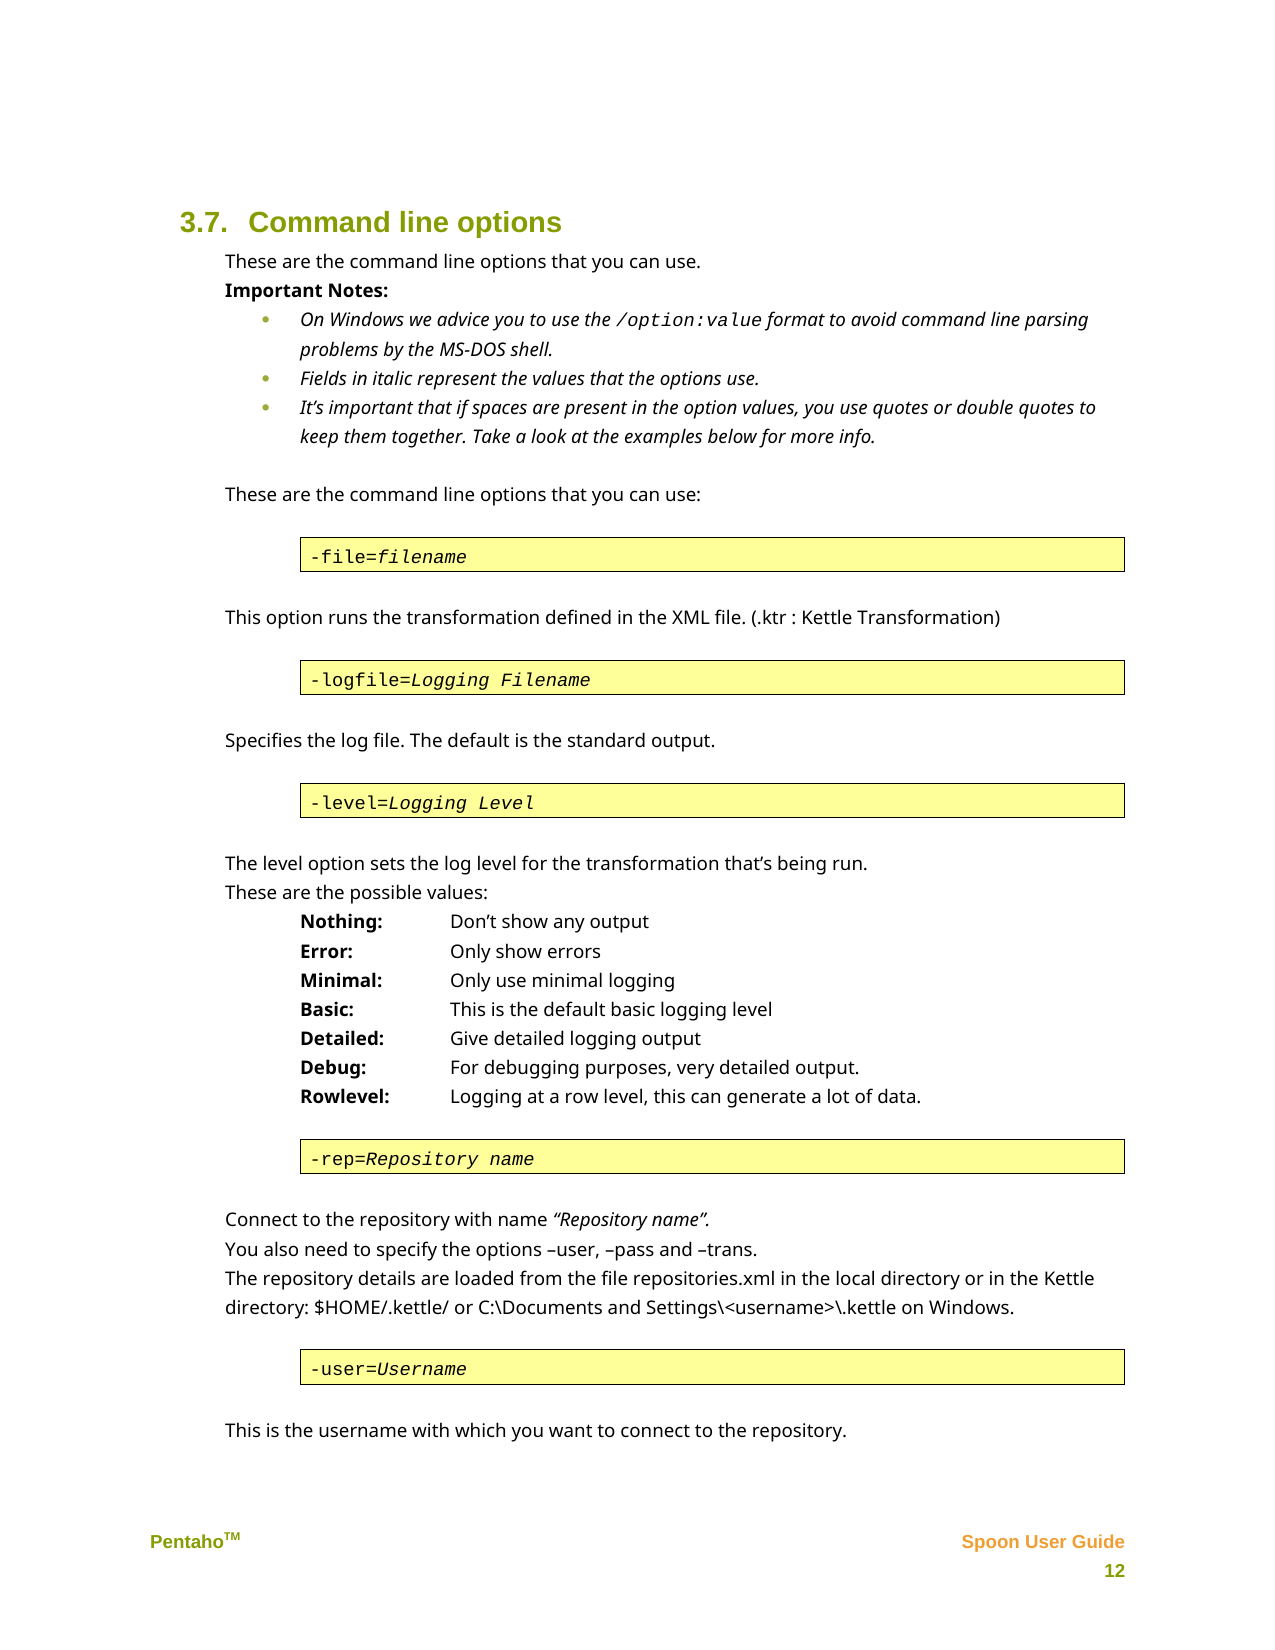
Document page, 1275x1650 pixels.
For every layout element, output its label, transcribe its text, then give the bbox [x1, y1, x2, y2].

list Fields in italic represent the values that the options use. [262, 362, 1125, 391]
text These are the possible values: [225, 876, 1125, 906]
text -rep=Repository name [301, 1140, 1124, 1173]
text Nothing: Don’t show any output [300, 906, 1125, 935]
text -user=Username [301, 1350, 1124, 1384]
text Basic: This is the default basic logging level [225, 993, 1125, 1022]
list On Windows we advice you to use the /option:value format to avoid command line parsing problems by the MS-DOS shell. [262, 303, 1125, 362]
text Specifies the log file. The default is the standard output. [225, 724, 1125, 753]
text You also need to specify the options –user, –pass and –trans. [225, 1233, 1125, 1262]
text This option runs the transformation defined in the XML file. (.ktr : Kettle Transformation) [225, 601, 1125, 631]
text The repository details are loaded from the file repositories.xml in the local directory or in the Kettle directory: $HOME/.kettle/ or C:\Documents and Settings\<username>\.kettle on Windows. [225, 1262, 1125, 1320]
text These are the command line options that you can use: [225, 478, 1125, 508]
text Important Notes: [225, 274, 1125, 303]
subtitle Command line options [179, 204, 1125, 239]
text Error: Only show errors [300, 935, 1125, 964]
list It’s important that if spaces are present in the option values, you use quotes or double quotes to keep them together. Take a look at the examples below for more info. [262, 391, 1125, 449]
text Rowlevel: Logging at a row level, this can generate a lot of data. [225, 1081, 1125, 1110]
text These are the command line options that you can use. [225, 245, 1125, 274]
text This is the username with which you want to connect to the repository. [225, 1414, 1125, 1443]
text -logfile=Logging Filename [301, 661, 1124, 694]
text -level=Logging Level [301, 784, 1124, 817]
text Minimal: Only use minimal logging [300, 964, 1125, 993]
text The level option sets the log level for the transformation that’s being run. [225, 847, 1125, 876]
text Detailed: Give detailed logging output [225, 1022, 1125, 1051]
text Debug: For debugging purposes, very detailed output. [225, 1051, 1125, 1081]
text -file=filename [301, 538, 1124, 571]
text Connect to the repository with name “Repository name”. [225, 1203, 1125, 1233]
